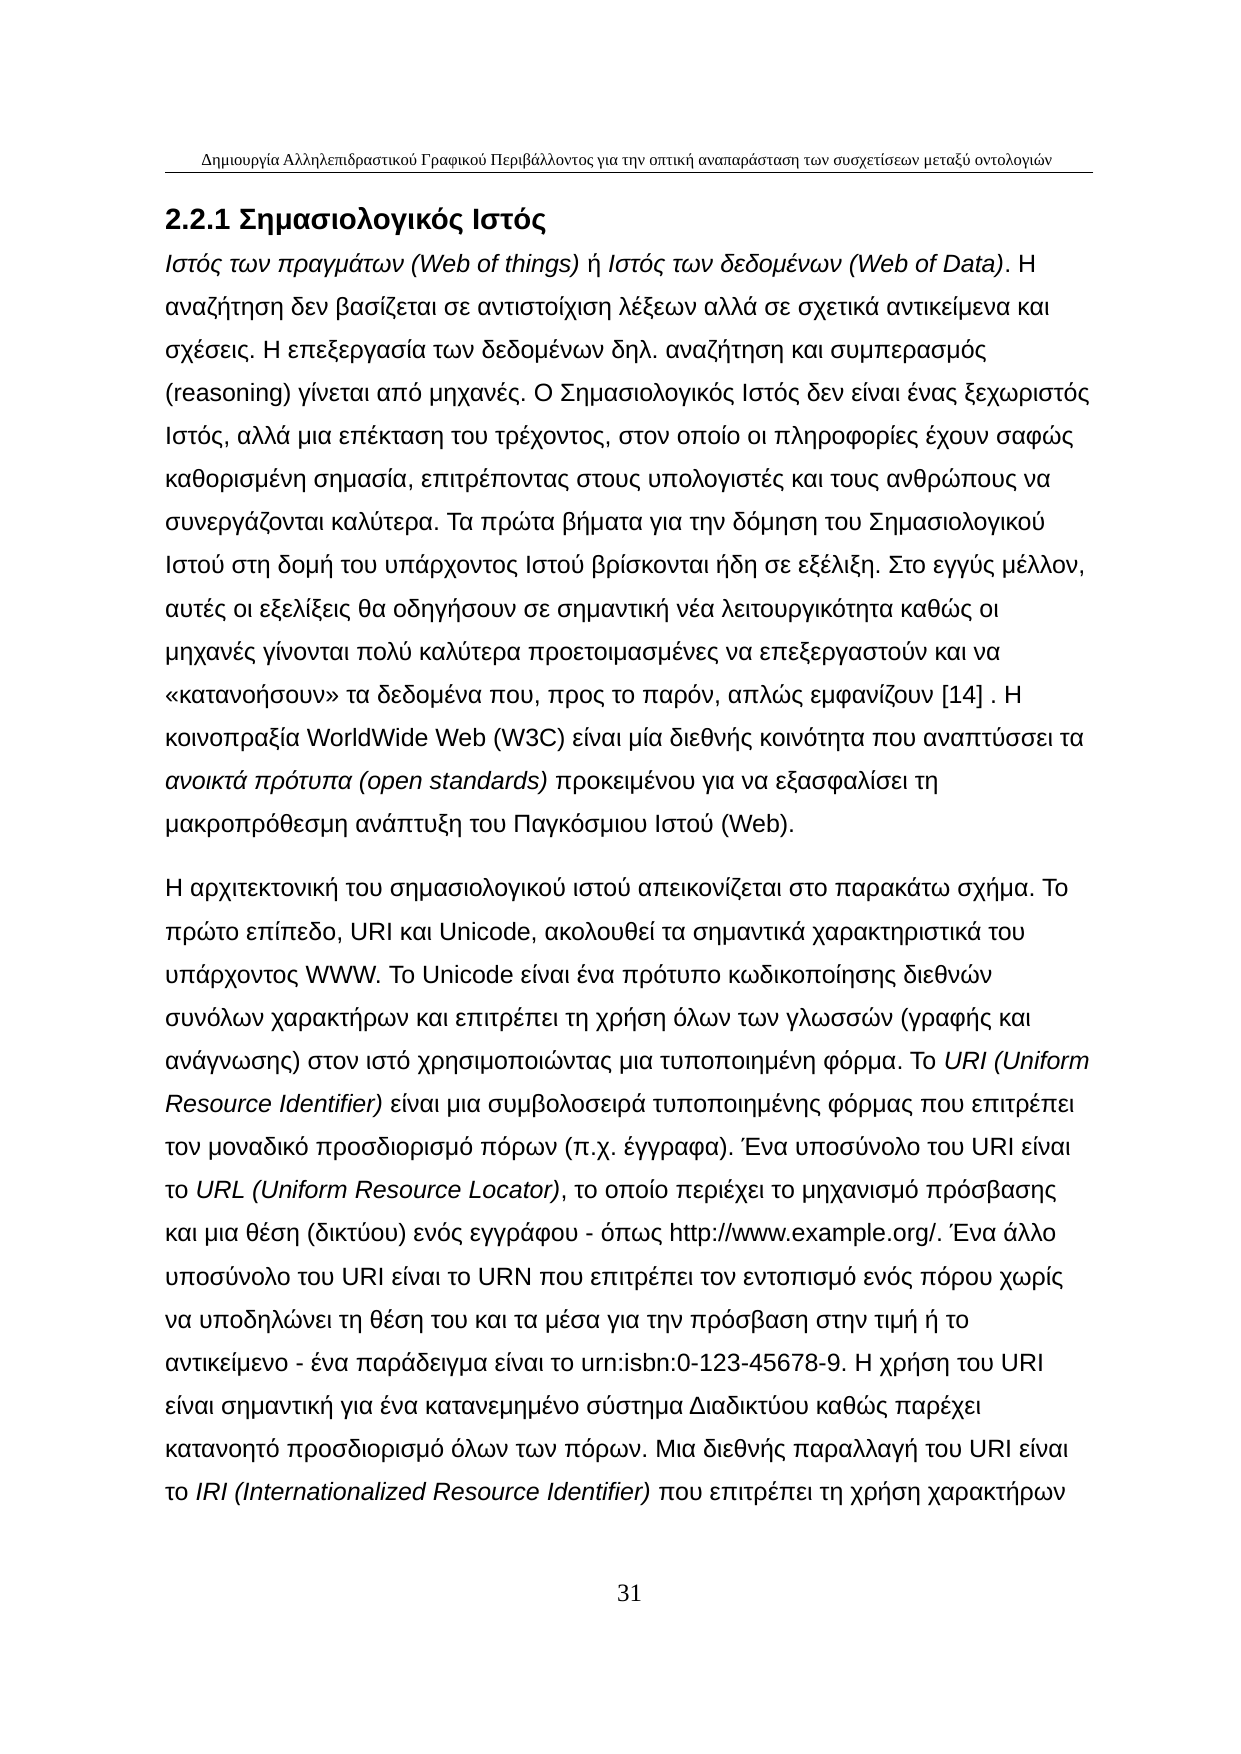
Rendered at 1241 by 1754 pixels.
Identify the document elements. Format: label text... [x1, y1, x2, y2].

subtitle Σημασιολογικός Ιστός [165, 202, 1093, 236]
text Ιστός των πραγμάτων (Web of things) ή Ιστός των δεδομένων (Web of Data). Η αναζήτηση δεν βασίζεται σε αντιστοίχιση λέξεων αλλά σε σχετικά αντικείμενα και σχέσεις. Η επεξεργασία των δεδομένων δηλ. αναζήτηση και συμπερασμός (reasoning) γίνεται από μηχανές. Ο Σημασιολογικός Ιστός δεν είναι ένας ξεχωριστός Ιστός, αλλά μια επέκταση του τρέχοντος, στον οποίο οι πληροφορίες έχουν σαφώς καθορισμένη σημασία, επιτρέποντας στους υπολογιστές και τους ανθρώπους να συνεργάζονται καλύτερα. Τα πρώτα βήματα για την δόμηση του Σημασιολογικού Ιστού στη δομή του υπάρχοντος Ιστού βρίσκονται ήδη σε εξέλιξη. Στο εγγύς μέλλον, αυτές οι εξελίξεις θα οδηγήσουν σε σημαντική νέα λειτουργικότητα καθώς οι μηχανές γίνονται πολύ καλύτερα προετοιμασμένες να επεξεργαστούν και να «κατανοήσουν» τα δεδομένα που, προς το παρόν, απλώς εμφανίζουν [14] . Η κοινοπραξία WorldWide Web (W3C) είναι μία διεθνής κοινότητα που αναπτύσσει τα ανοικτά πρότυπα (open standards) προκειμένου για να εξασφαλίσει τη μακροπρόθεσμη ανάπτυξη του Παγκόσμιου Ιστού (Web). [165, 248, 1093, 838]
text Η αρχιτεκτονική του σημασιολογικού ιστού απεικονίζεται στο παρακάτω σχήμα. Το πρώτο επίπεδο, URI και Unicode, ακολουθεί τα σημαντικά χαρακτηριστικά του υπάρχοντος WWW. Το Unicode είναι ένα πρότυπο κωδικοποίησης διεθνών συνόλων χαρακτήρων και επιτρέπει τη χρήση όλων των γλωσσών (γραφής και ανάγνωσης) στον ιστό χρησιμοποιώντας μια τυποποιημένη φόρμα. Το URI (Uniform Resource Identifier) είναι μια συμβολοσειρά τυποποιημένης φόρμας που επιτρέπει τον μοναδικό προσδιορισμό πόρων (π.χ. έγγραφα). Ένα υποσύνολο του URI είναι το URL (Uniform Resource Locator), το οποίο περιέχει το μηχανισμό πρόσβασης και μια θέση (δικτύου) ενός εγγράφου - όπως http://www.example.org/. Ένα άλλο υποσύνολο του URI είναι το URN που επιτρέπει τον εντοπισμό ενός πόρου χωρίς να υποδηλώνει τη θέση του και τα μέσα για την πρόσβαση στην τιμή ή το αντικείμενο - ένα παράδειγμα είναι το urn:isbn:0-123-45678-9. Η χρήση του URI είναι σημαντική για ένα κατανεμημένο σύστημα Διαδικτύου καθώς παρέχει κατανοητό προσδιορισμό όλων των πόρων. Μια διεθνής παραλλαγή του URI είναι το IRI (Internationalized Resource Identifier) που επιτρέπει τη χρήση χαρακτήρων [165, 873, 1093, 1506]
